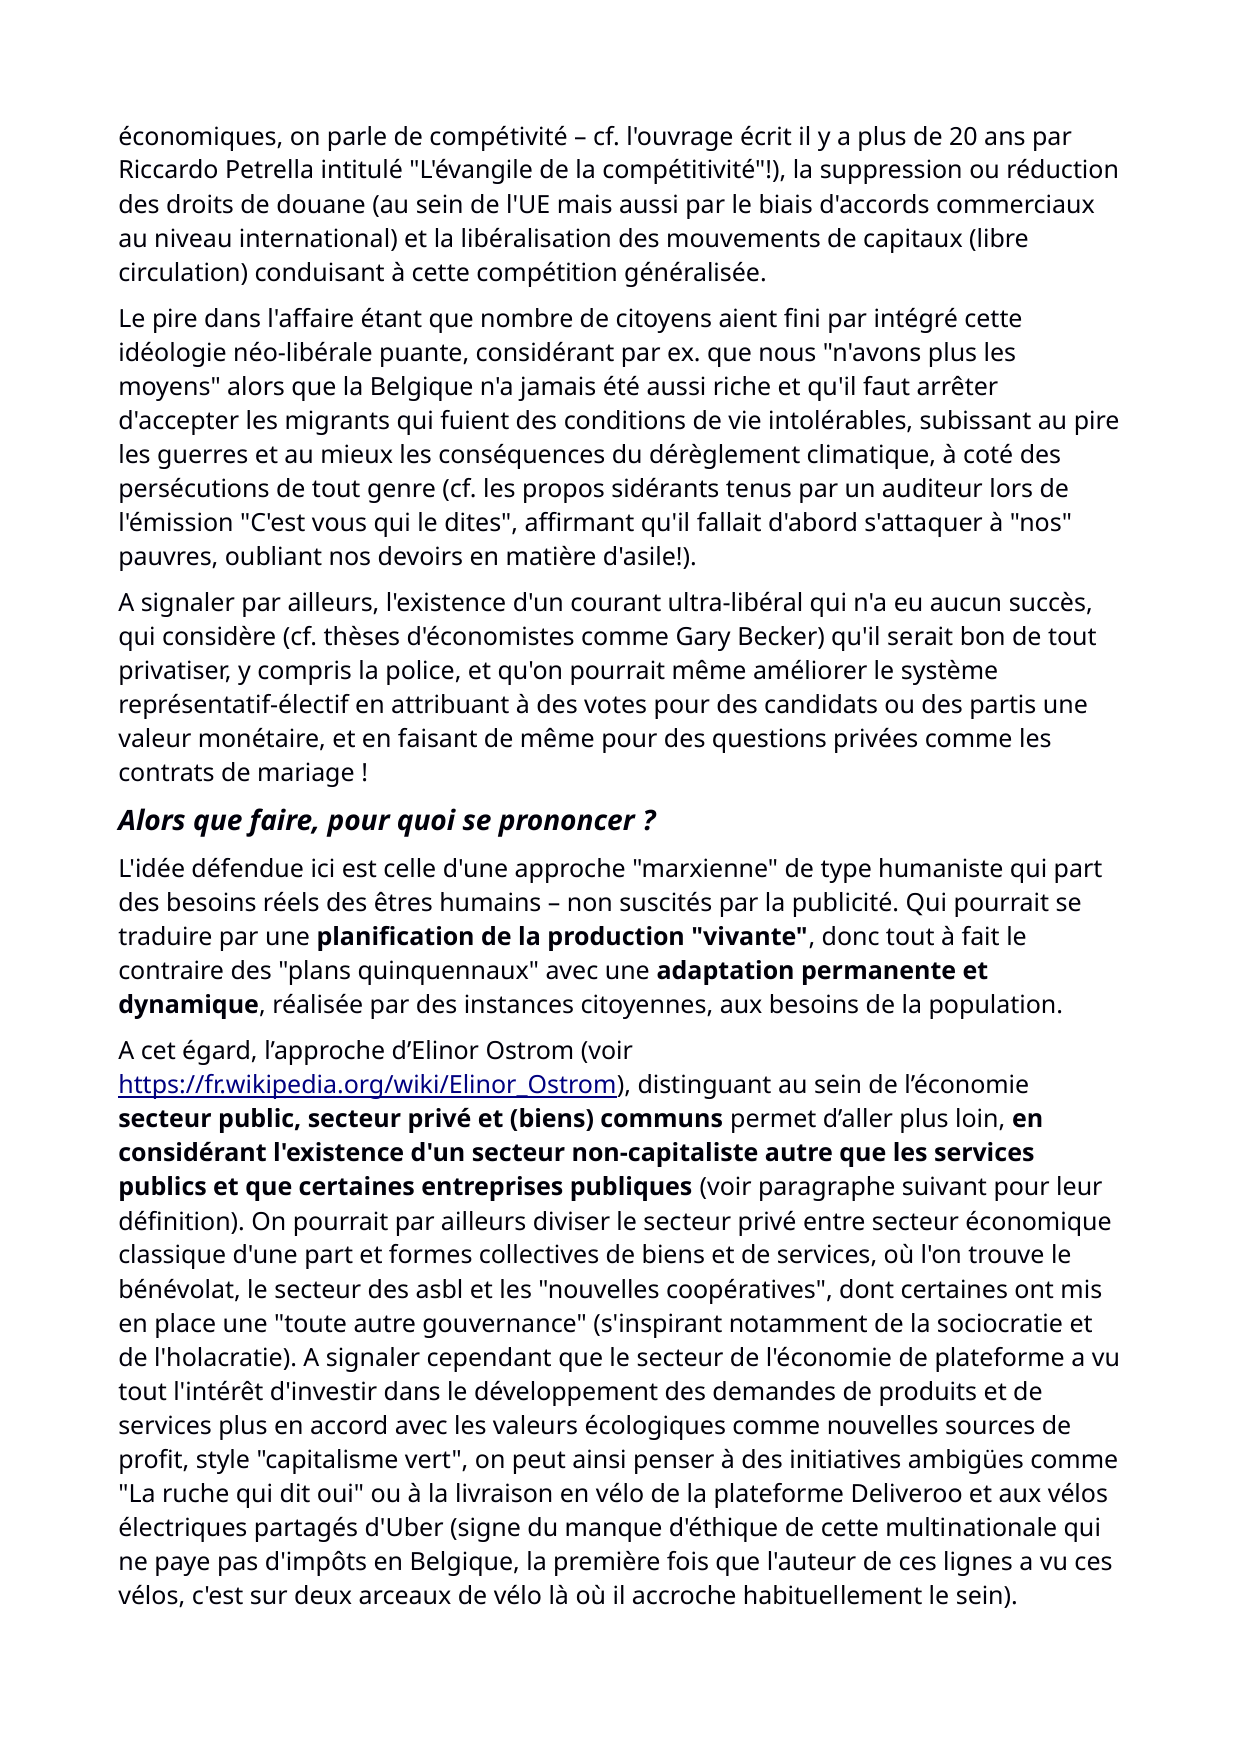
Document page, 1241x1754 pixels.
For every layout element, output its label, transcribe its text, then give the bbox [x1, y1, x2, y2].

text Alors que faire, pour quoi se prononcer ? [118, 801, 1122, 839]
text L'idée défendue ici est celle d'une approche "marxienne" de type humaniste qui part des besoins réels des êtres humains – non suscités par la publicité. Qui pourrait se traduire par une planification de la production "vivante", donc tout à fait le contraire des "plans quinquennaux" avec une adaptation per­manente et dynamique, réalisée par des instances citoyennes, aux besoins de la population. [118, 851, 1122, 1021]
text Le pire dans l'affaire étant que nombre de citoyens aient fini par intégré cette idéologie néo-libérale puante, considérant par ex. que nous "n'avons plus les moyens" alors que la Belgique n'a jamais été aussi riche et qu'il faut arrêter d'accepter les migrants qui fuient des conditions de vie intolérables, subissant au pire les guerres et au mieux les conséquences du dérèglement climatique, à coté des persécutions de tout genre (cf. les propos sidérants tenus par un au­di­teur lors de l'émission "C'est vous qui le dites", affirmant qu'il fallait d'abord s'atta­quer à "nos" pauvres, oubliant nos devoirs en matière d'asile!). [118, 300, 1122, 573]
text A signaler par ailleurs, l'existence d'un courant ultra-libéral qui n'a eu aucun succès, qui considère (cf. thèses d'économistes comme Gary Becker) qu'il se­rait bon de tout privatiser, y compris la police, et qu'on pourrait même amélio­rer le sys­tème représentatif-électif en attribuant à des votes pour des candidats ou des partis une valeur monétaire, et en faisant de même pour des questions privées comme les contrats de mariage ! [118, 584, 1122, 789]
text économiques, on parle de compé­tivité – cf. l'ouvrage écrit il y a plus de 20 ans par Riccardo Petrella intitulé "L'évangile de la compétitivité"!), la suppression ou réduction des droits de douane (au sein de l'UE mais aussi par le biais d'accords commerciaux au niveau international) et la libéralisation des mouvements de capitaux (libre circulation) conduisant à cette compétition généralisée. [118, 118, 1122, 288]
text A cet égard, l’approche d’Elinor Ostrom (voir https://fr.wikipedia.org/wiki/Elinor_Ostrom), distinguant au sein de l’économie secteur public, secteur privé et (biens) communs permet d’aller plus loin, en considérant l'existence d'un secteur non-capitaliste autre que les services publics et que certaines entreprises publiques (voir paragraphe suivant pour leur définition). On pourrait par ailleurs diviser le sec­teur privé entre secteur économique classique d'une part et formes collectives de biens et de services, où l'on trouve le bénévolat, le secteur des asbl et les "nouvelles coopératives", dont certaines ont mis en place une "toute autre gou­vernance" (s'inspirant notamment de la sociocratie et de l'holacratie). A signa­ler cepen­dant que le secteur de l'économie de plateforme a vu tout l'intérêt d'investir dans le développement des demandes de produits et de services plus en accord avec les valeurs écologiques comme nouvelles sources de profit, style "capitalisme vert", on peut ainsi penser à des initiatives ambigües comme "La ruche qui dit oui" ou à la livraison en vélo de la plateforme Deliveroo et aux vélos électriques partagés d'Uber (signe du manque d'éthique de cette multi­nationa­le qui ne paye pas d'impôts en Belgique, la première fois que l'auteur de ces lignes a vu ces vélos, c'est sur deux arceaux de vélo là où il accroche habituel­le­ment le sein). [118, 1033, 1122, 1612]
